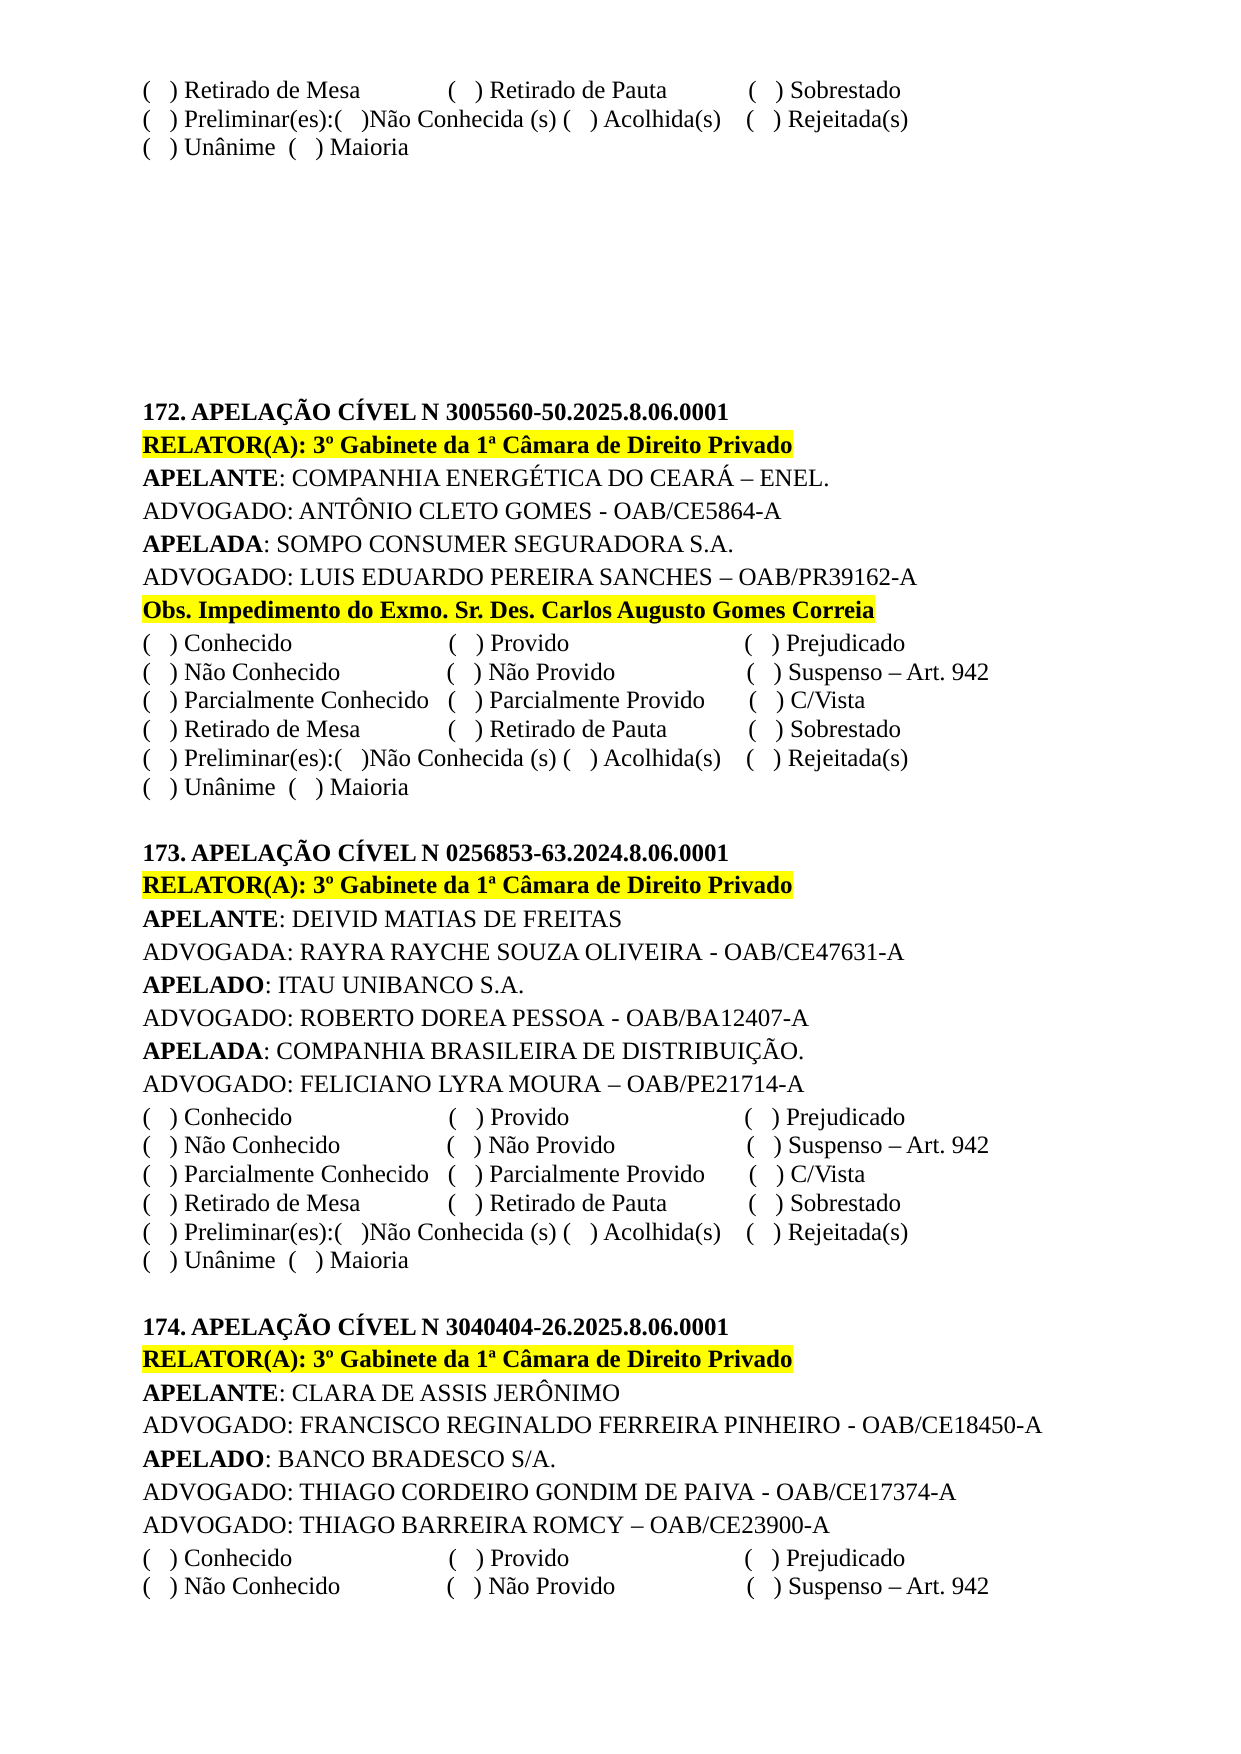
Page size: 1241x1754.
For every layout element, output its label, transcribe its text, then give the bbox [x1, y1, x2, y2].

text ( ) Conhecido ( ) Provido ( ) Prejudicado [142, 1102, 1141, 1131]
text ( ) Conhecido ( ) Provido ( ) Prejudicado [142, 628, 1141, 657]
text ( ) Não Conhecido ( ) Não Provido ( ) Suspenso – Art. 942 [142, 1571, 1158, 1600]
text ( ) Parcialmente Conhecido ( ) Parcialmente Provido ( ) C/Vista [142, 1159, 1158, 1188]
text ( ) Preliminar(es):( )Não Conhecida (s) ( ) Acolhida(s) ( ) Rejeitada(s) [142, 743, 1158, 772]
text ( ) Unânime ( ) Maioria 174. APELAÇÃO CÍVEL N 3040404-26.2025.8.06.0001 RELATOR(A): 3º Gabinete da 1ª Câmara de Direito Privado APELANTE: CLARA DE ASSIS JERÔNIMO ADVOGADO: FRANCISCO REGINALDO FERREIRA PINHEIRO - OAB/CE18450-A APELADO: BANCO BRADESCO S/A. ADVOGADO: THIAGO CORDEIRO GONDIM DE PAIVA - OAB/CE17374-A ADVOGADO: THIAGO BARREIRA ROMCY – OAB/CE23900-A [142, 1246, 1141, 1538]
text ( ) Preliminar(es):( )Não Conhecida (s) ( ) Acolhida(s) ( ) Rejeitada(s) [142, 104, 1158, 132]
text ( ) Retirado de Mesa ( ) Retirado de Pauta ( ) Sobrestado [142, 1188, 1158, 1217]
text ( ) Unânime ( ) Maioria 173. APELAÇÃO CÍVEL N 0256853-63.2024.8.06.0001 RELATOR(A): 3º Gabinete da 1ª Câmara de Direito Privado APELANTE: DEIVID MATIAS DE FREITAS ADVOGADA: RAYRA RAYCHE SOUZA OLIVEIRA - OAB/CE47631-A APELADO: ITAU UNIBANCO S.A. ADVOGADO: ROBERTO DOREA PESSOA - OAB/BA12407-A APELADA: COMPANHIA BRASILEIRA DE DISTRIBUIÇÃO. ADVOGADO: FELICIANO LYRA MOURA – OAB/PE21714-A [142, 772, 1141, 1097]
text ( ) Retirado de Mesa ( ) Retirado de Pauta ( ) Sobrestado [142, 714, 1158, 743]
text ( ) Conhecido ( ) Provido ( ) Prejudicado [142, 1543, 1141, 1571]
text ( ) Não Conhecido ( ) Não Provido ( ) Suspenso – Art. 942 [142, 657, 1158, 685]
text 172. APELAÇÃO CÍVEL N 3005560-50.2025.8.06.0001 RELATOR(A): 3º Gabinete da 1ª Câmara de Direito Privado APELANTE: COMPANHIA ENERGÉTICA DO CEARÁ – ENEL. ADVOGADO: ANTÔNIO CLETO GOMES - OAB/CE5864-A APELADA: SOMPO CONSUMER SEGURADORA S.A. ADVOGADO: LUIS EDUARDO PEREIRA SANCHES – OAB/PR39162-A [142, 397, 1141, 591]
text ( ) Retirado de Mesa ( ) Retirado de Pauta ( ) Sobrestado [142, 75, 1158, 104]
text ( ) Não Conhecido ( ) Não Provido ( ) Suspenso – Art. 942 [142, 1131, 1158, 1159]
text ( ) Preliminar(es):( )Não Conhecida (s) ( ) Acolhida(s) ( ) Rejeitada(s) [142, 1217, 1158, 1246]
text ( ) Parcialmente Conhecido ( ) Parcialmente Provido ( ) C/Vista [142, 685, 1158, 714]
text ( ) Unânime ( ) Maioria [142, 132, 1141, 227]
text Obs. Impedimento do Exmo. Sr. Des. Carlos Augusto Gomes Correia [142, 595, 1141, 623]
